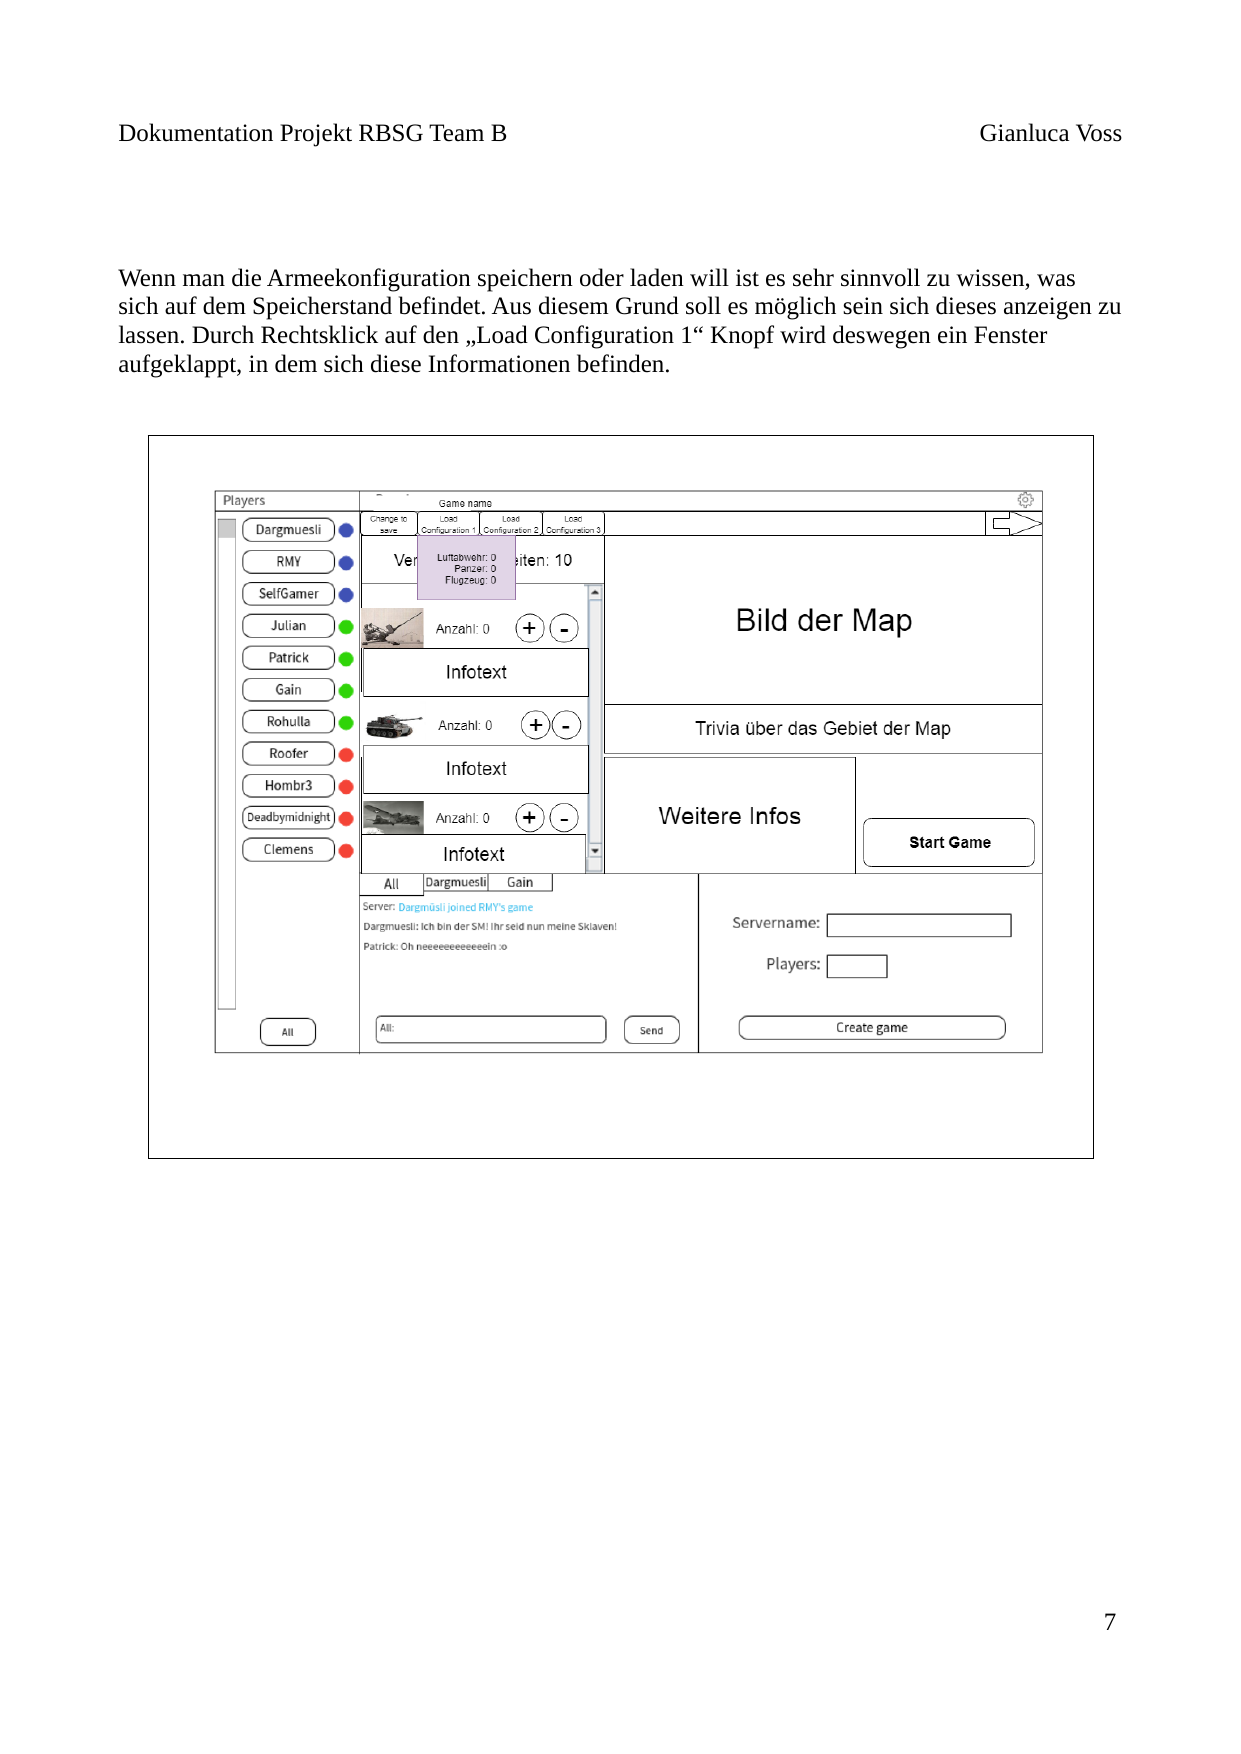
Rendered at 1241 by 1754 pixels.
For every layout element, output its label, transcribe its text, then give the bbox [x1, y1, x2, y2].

picture [150, 438, 1090, 1156]
text Wenn man die Armeekonfiguration speichern oder laden will ist es sehr sinnvoll zu wissen, was sich auf dem Speicherstand befindet. Aus diesem Grund soll es möglich sein sich dieses anzeigen zu lassen. Durch Rechtsklick auf den „Load Configuration 1“ Knopf wird deswegen ein Fenster aufgeklappt, in dem sich diese Informationen befinden. [118, 263, 1122, 378]
